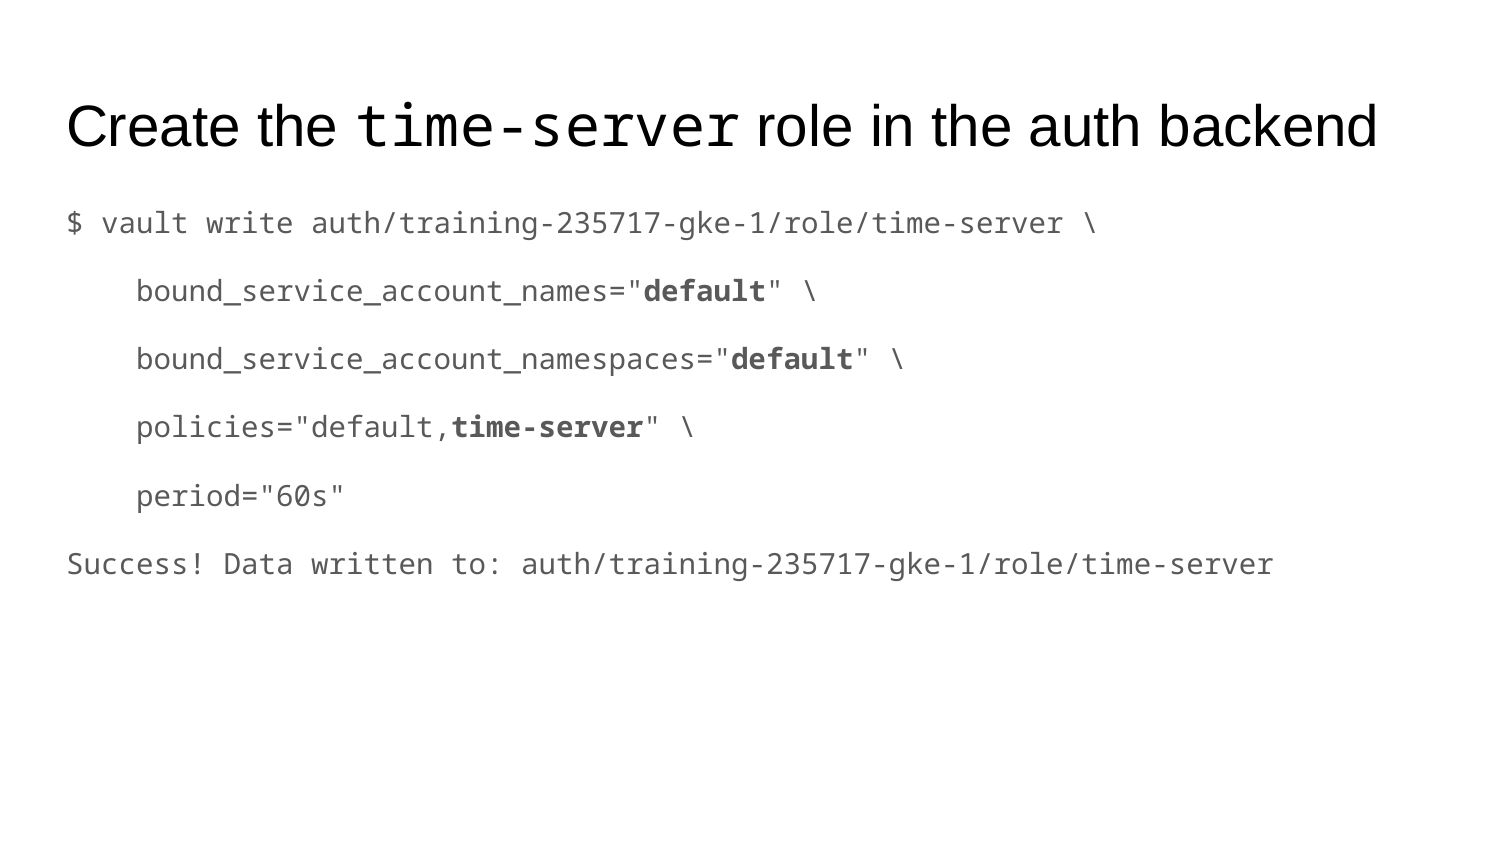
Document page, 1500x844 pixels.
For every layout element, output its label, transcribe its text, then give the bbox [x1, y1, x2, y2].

title Create the time-server role in the auth backend [51, 72, 1449, 167]
list $ vault write auth/training-235717-gke-1/role/time-server \ bound_service_account_names="default" \ bound_service_account_namespaces="default" \ policies="default,time-server" \ period="60s" Success! Data written to: auth/training-235717-gke-1/role/time-server [51, 189, 1449, 750]
